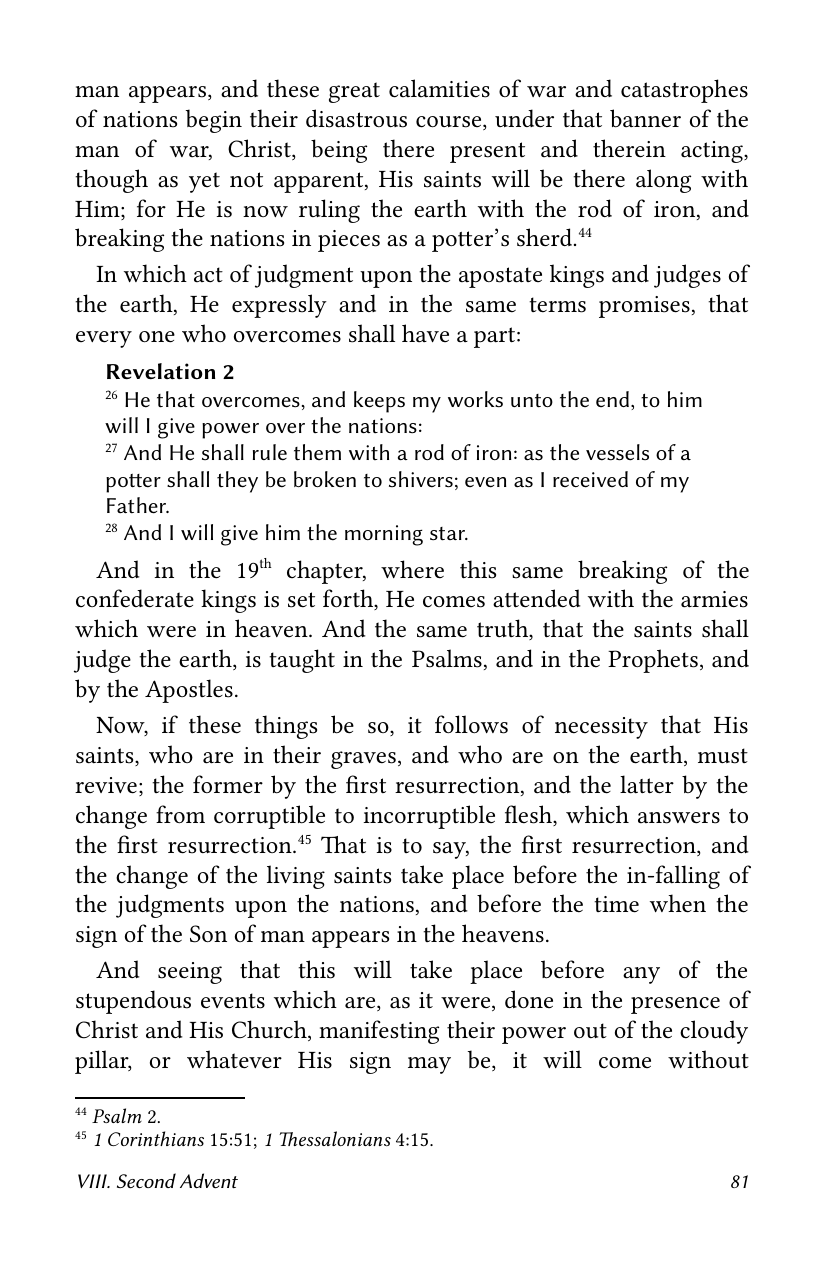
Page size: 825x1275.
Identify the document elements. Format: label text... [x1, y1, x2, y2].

text In which act of judgment upon the apostate kings and judges of the earth, He expressly and in the same terms promises, that every one who overcomes shall have a part: [75, 260, 750, 349]
text Now, if these things be so, it follows of necessity that His saints, who are in their graves, and who are on the earth, must revive; the former by the first resurrection, and the latter by the change from corruptible to incorruptible flesh, which answers to the first resurrection. That is to say, the first resurrection, and the change of the living saints take place before the in-falling of the judgments upon the nations, and before the time when the sign of the Son of man appears in the heavens. [75, 711, 750, 949]
text And in the 19th chapter, where this same breaking of the confederate kings is set forth, He comes attended with the armies which were in heaven. And the same truth, that the saints shall judge the earth, is taught in the Psalms, and in the Prophets, and by the Apostles. [75, 556, 750, 704]
text 28 And I will give him the morning star. [105, 520, 720, 546]
text man appears, and these great calamities of war and catastrophes of nations begin their disastrous course, under that banner of the man of war, Christ, being there present and therein acting, though as yet not apparent, His saints will be there along with Him; for He is now ruling the earth with the rod of iron, and breaking the nations in pieces as a potter’s sherd. [75, 75, 750, 253]
text 27 And He shall rule them with a rod of iron: as the vessels of a potter shall they be broken to shivers; even as I received of my Father. [105, 440, 720, 519]
text Revelation 2 [105, 359, 750, 385]
text Psalm 2. [75, 1104, 750, 1128]
text And seeing that this will take place before any of the stupendous events which are, as it were, done in the presence of Christ and His Church, manifesting their power out of the cloudy pillar, or whatever His sign may be, it will come without [75, 956, 750, 1074]
text 26 He that overcomes, and keeps my works unto the end, to him will I give power over the nations: [105, 387, 720, 439]
text 1 Corinthians 15:51; 1 Thessalonians 4:15. [75, 1128, 750, 1152]
